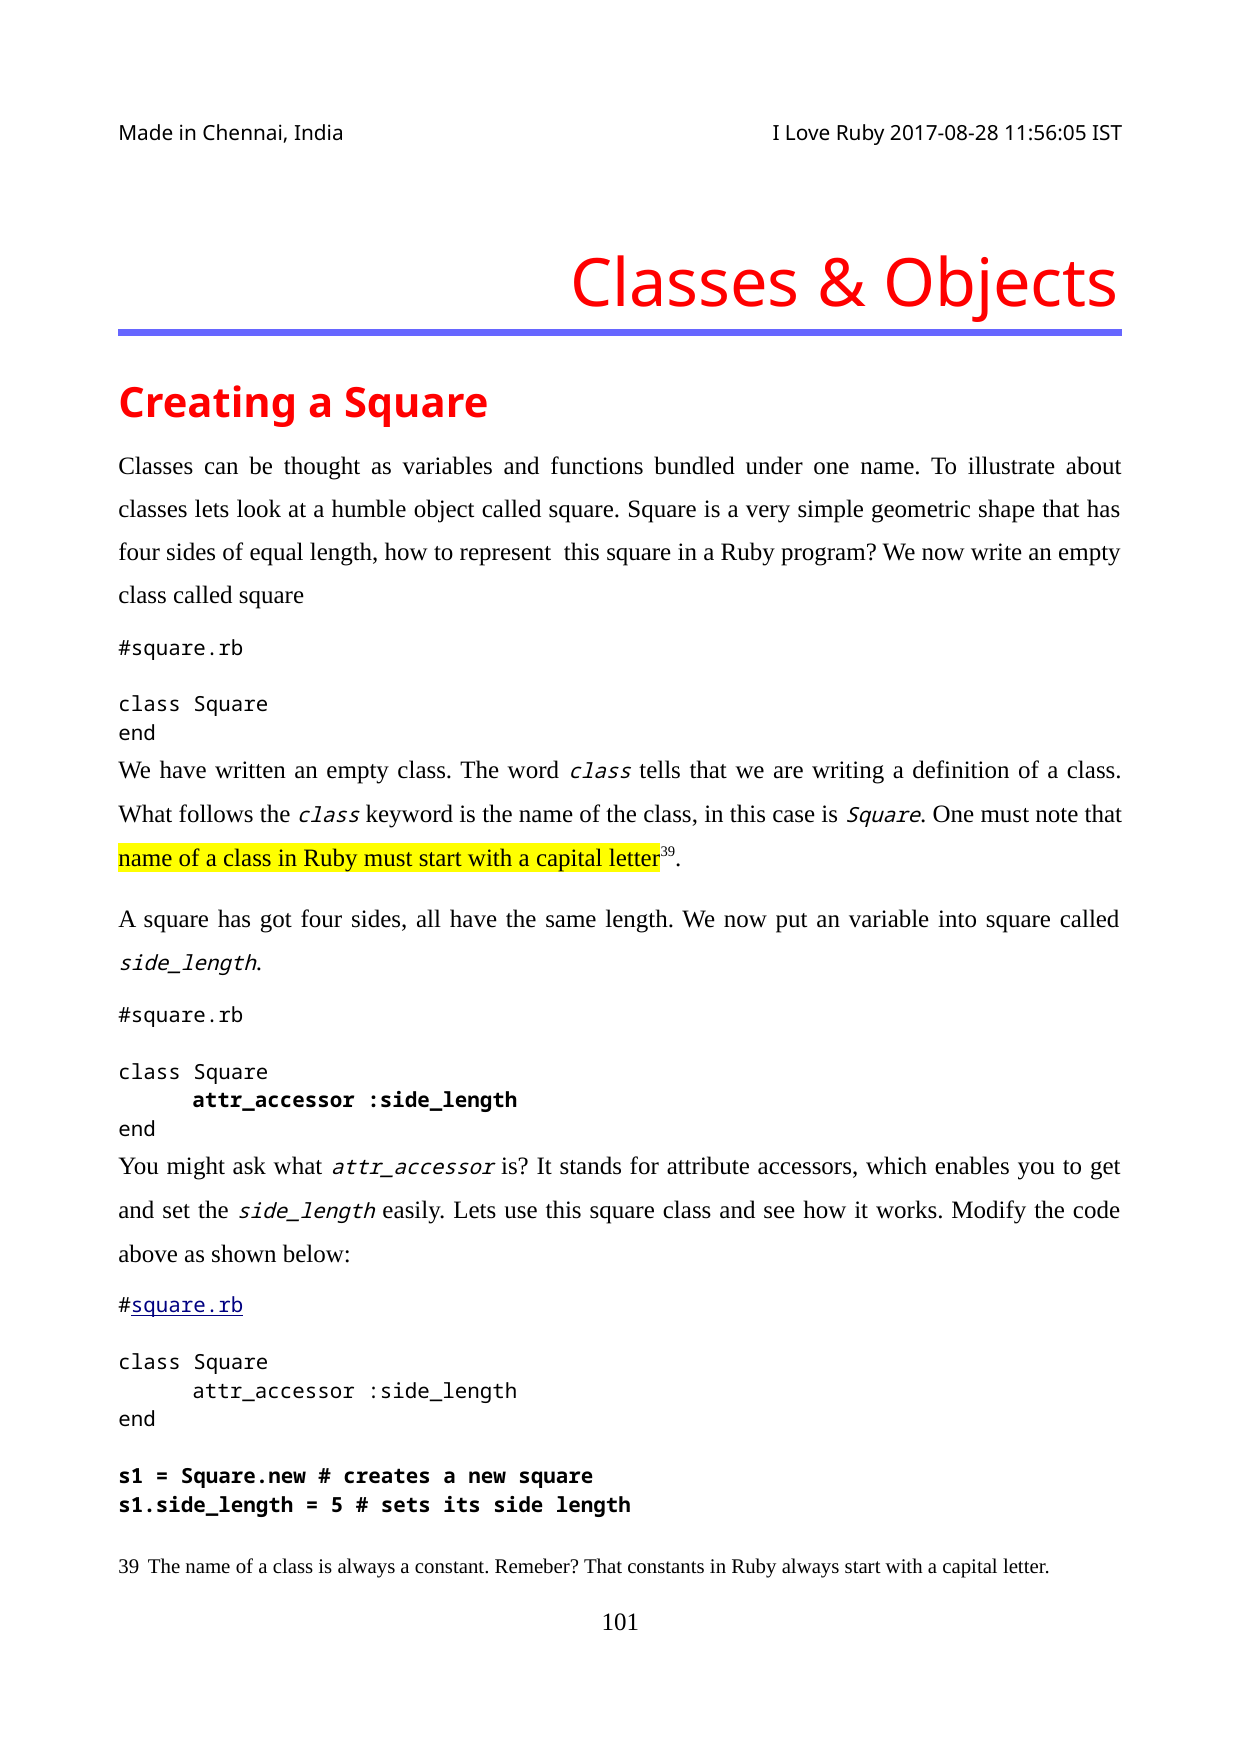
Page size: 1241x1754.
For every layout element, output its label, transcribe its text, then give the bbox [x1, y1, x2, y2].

text #square.rb [118, 1000, 1122, 1028]
text #square.rb [118, 1291, 1122, 1319]
text attr_accessor :side_length [118, 1376, 1122, 1404]
text class Square [118, 1347, 1122, 1376]
subtitle Classes & Objects [118, 233, 1122, 329]
text end [118, 718, 1122, 746]
subtitle Creating a Square [118, 373, 1122, 430]
text s1.side_length = 5 # sets its side length [118, 1490, 1122, 1518]
text Classes can be thought as variables and functions bundled under one name. To illustrate about classes lets look at a humble object called square. Square is a very simple geometric shape that has four sides of equal length, how to represent this square in a Ruby program? We now write an empty class called square [118, 451, 1122, 609]
text We have written an empty class. The word class tells that we are writing a definition of a class. What follows the class keyword is the name of the class, in this case is Square. One must note that name of a class in Ruby must start with a capital letter. [118, 755, 1122, 872]
text class Square [118, 689, 1122, 718]
text class Square [118, 1057, 1122, 1085]
text A square has got four sides, all have the same length. We now put an variable into square called side_length. [118, 904, 1122, 976]
text You might ask what attr_accessor is? It stands for attribute accessors, which enables you to get and set the side_length easily. Lets use this square class and see how it works. Modify the code above as shown below: [118, 1151, 1122, 1267]
text attr_accessor :side_length [118, 1085, 1122, 1114]
text end [118, 1404, 1122, 1433]
text end [118, 1114, 1122, 1142]
text #square.rb [118, 633, 1122, 661]
text The name of a class is always a constant. Remeber? That constants in Ruby always start with a capital letter. [118, 1553, 1122, 1578]
text s1 = Square.new # creates a new square [118, 1461, 1122, 1490]
